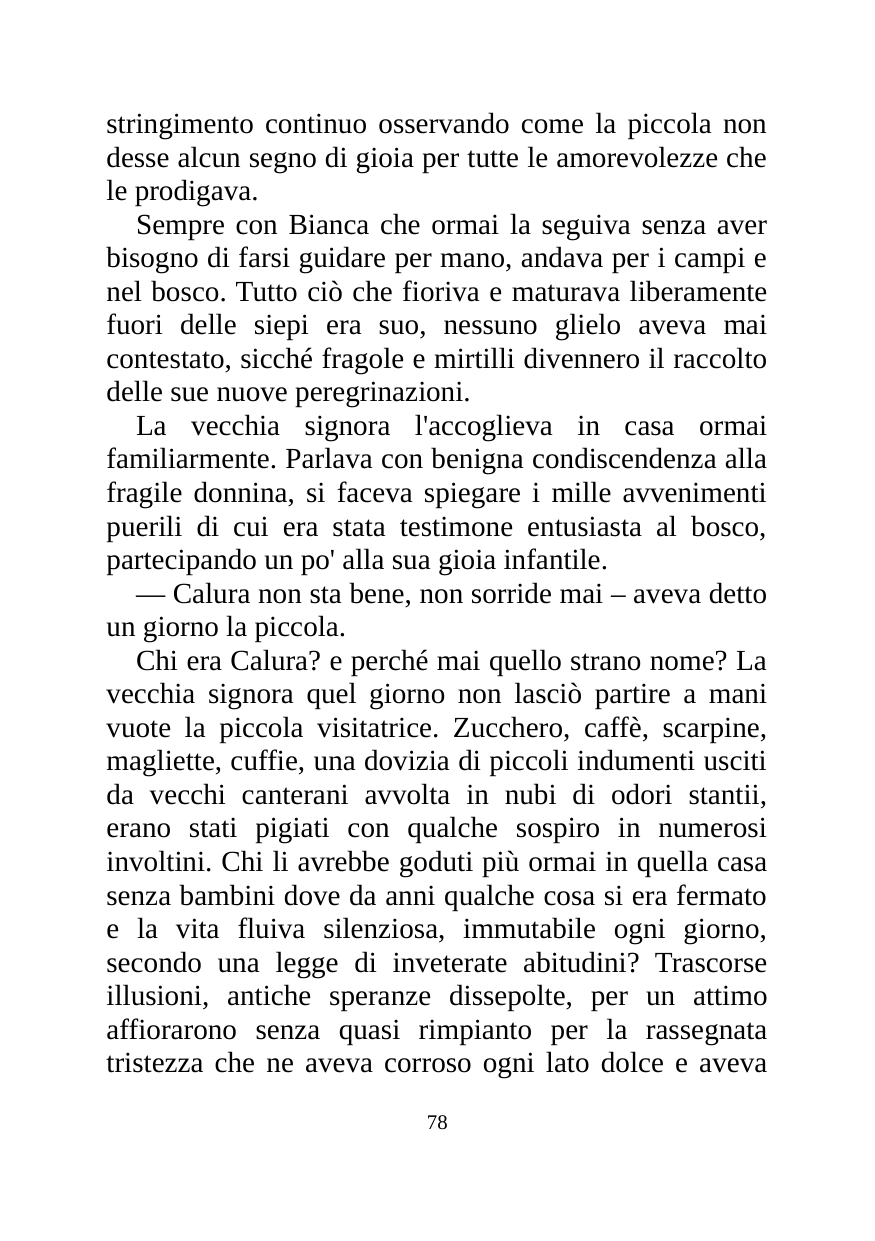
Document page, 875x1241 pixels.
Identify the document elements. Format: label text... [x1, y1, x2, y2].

text stringimento continuo osservando come la piccola non desse alcun segno di gioia per tutte le amorevolezze che le prodigava. [106, 106, 768, 207]
text Chi era Calura? e perché mai quello strano nome? La vecchia signora quel giorno non lasciò partire a mani vuote la piccola visitatrice. Zucchero, caffè, scarpine, magliette, cuffie, una dovizia di piccoli indumenti usciti da vecchi canterani avvolta in nubi di odori stantii, erano stati pigiati con qualche sospiro in numerosi involtini. Chi li avrebbe goduti più ormai in quella casa senza bambini dove da anni qualche cosa si era fermato e la vita fluiva silenziosa, immutabile ogni giorno, secondo una legge di inveterate abitudini? Trascorse illusioni, antiche speranze dissepolte, per un attimo affiorarono senza quasi rimpianto per la rassegnata tristezza che ne aveva corroso ogni lato dolce e aveva [106, 643, 768, 1079]
text La vecchia signora l'accoglieva in casa ormai familiarmente. Parlava con benigna condiscendenza alla fragile donnina, si faceva spiegare i mille avvenimenti puerili di cui era stata testimone entusiasta al bosco, partecipando un po' alla sua gioia infantile. [106, 408, 768, 576]
text Sempre con Bianca che ormai la seguiva senza aver bisogno di farsi guidare per mano, andava per i campi e nel bosco. Tutto ciò che fioriva e maturava liberamente fuori delle siepi era suo, nessuno glielo aveva mai contestato, sicché fragole e mirtilli divennero il raccolto delle sue nuove peregrinazioni. [106, 207, 768, 408]
text — Calura non sta bene, non sorride mai – aveva detto un giorno la piccola. [106, 576, 768, 643]
